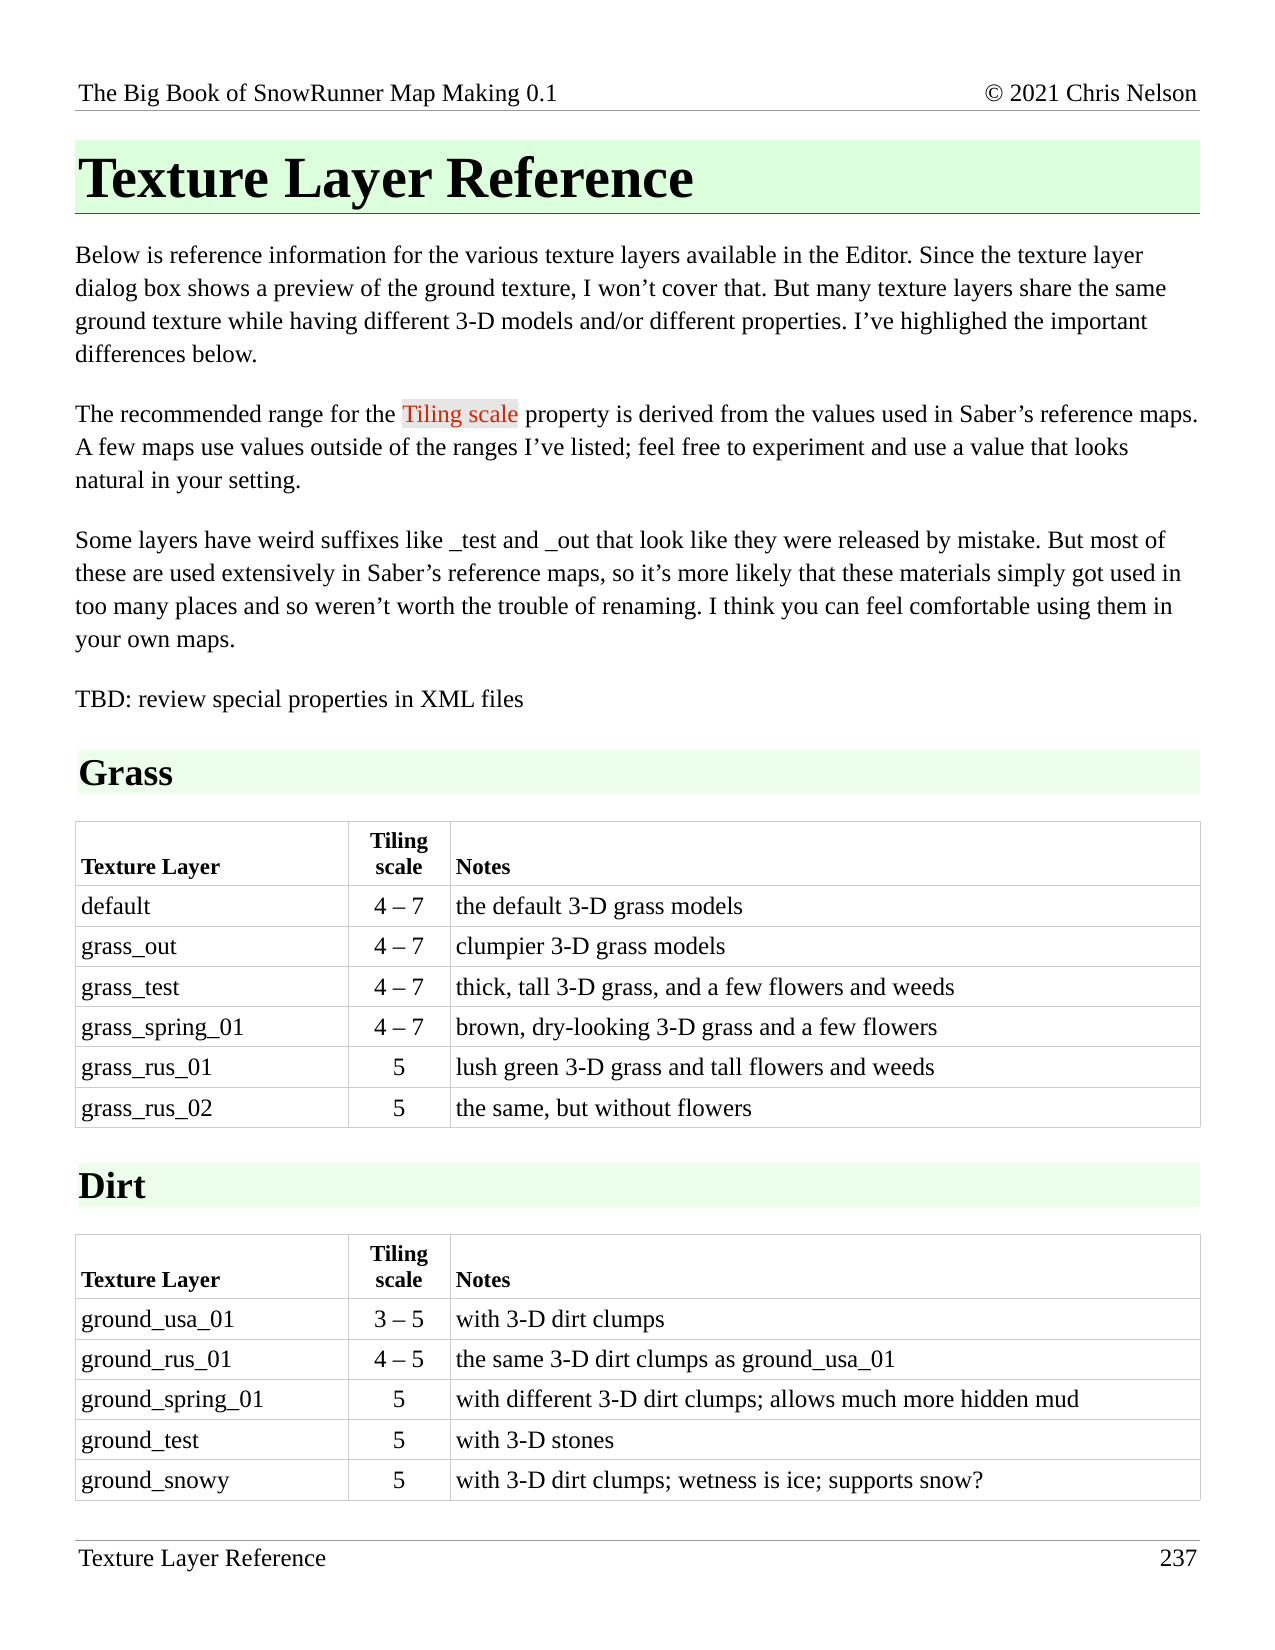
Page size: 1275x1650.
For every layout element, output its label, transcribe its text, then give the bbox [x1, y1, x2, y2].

table_cell 3 – 5 [349, 1299, 450, 1338]
table_cell ground_test [76, 1420, 348, 1459]
table_cell with 3‑D dirt clumps; wetness is ice; supports snow? [451, 1460, 1200, 1500]
table_cell with different 3‑D dirt clumps; allows much more hidden mud [451, 1380, 1200, 1419]
table_cell thick, tall 3‑D grass, and a few flowers and weeds [451, 967, 1200, 1006]
table_cell 5 [349, 1460, 450, 1500]
table_cell the default 3‑D grass models [451, 886, 1200, 926]
table_cell 4 – 7 [349, 967, 450, 1006]
table_header Tiling scale [349, 1235, 450, 1298]
table_cell with 3‑D stones [451, 1420, 1200, 1459]
table_cell grass_rus_01 [76, 1047, 348, 1087]
subtitle Dirt [78, 1163, 1200, 1207]
subtitle Grass [78, 750, 1200, 794]
table_cell 4 – 5 [349, 1340, 450, 1379]
table_cell 4 – 7 [349, 927, 450, 966]
table_cell ground_rus_01 [76, 1340, 348, 1379]
table_cell ground_snowy [76, 1460, 348, 1500]
table_header Notes [451, 1235, 1200, 1298]
table_cell grass_out [76, 927, 348, 966]
table_cell grass_spring_01 [76, 1007, 348, 1046]
text Some layers have weird suffixes like _test and _out that look like they were released by mistake. But most of these are used extensively in Saber’s reference maps, so it’s more likely that these materials simply got used in too many places and so weren’t worth the trouble of renaming. I think you can feel comfortable using them in your own maps. [75, 525, 1200, 653]
table_cell lush green 3‑D grass and tall flowers and weeds [451, 1047, 1200, 1087]
text The recommended range for the Tiling scale property is derived from the values used in Saber’s reference maps. A few maps use values outside of the ranges I’ve listed; feel free to experiment and use a value that looks natural in your setting. [75, 399, 1200, 494]
table_header Tiling scale [349, 822, 450, 885]
table_cell the same 3‑D dirt clumps as ground_usa_01 [451, 1340, 1200, 1379]
table_cell 5 [349, 1088, 450, 1127]
table_cell 5 [349, 1047, 450, 1087]
table_cell 4 – 7 [349, 1007, 450, 1046]
table_cell 5 [349, 1380, 450, 1419]
table_header Texture Layer [76, 822, 348, 885]
text TBD: review special properties in XML files [75, 684, 1200, 713]
table_header Texture Layer [76, 1235, 348, 1298]
text Below is reference information for the various texture layers available in the Editor. Since the texture layer dialog box shows a preview of the ground texture, I won’t cover that. But many texture layers share the same ground texture while having different 3‑D models and/or different properties. I’ve highlighed the important differences below. [75, 240, 1200, 368]
table_cell default [76, 886, 348, 926]
table_cell grass_test [76, 967, 348, 1006]
table_header Notes [451, 822, 1200, 885]
table_cell grass_rus_02 [76, 1088, 348, 1127]
table_cell ground_spring_01 [76, 1380, 348, 1419]
table_cell the same, but without flowers [451, 1088, 1200, 1127]
table_cell clumpier 3-D grass models [451, 927, 1200, 966]
table_cell brown, dry-looking 3‑D grass and a few flowers [451, 1007, 1200, 1046]
table_cell ground_usa_01 [76, 1299, 348, 1338]
table_cell 5 [349, 1420, 450, 1459]
table_cell 4 – 7 [349, 886, 450, 926]
table_cell with 3‑D dirt clumps [451, 1299, 1200, 1338]
subtitle Texture Layer Reference [75, 140, 1200, 213]
